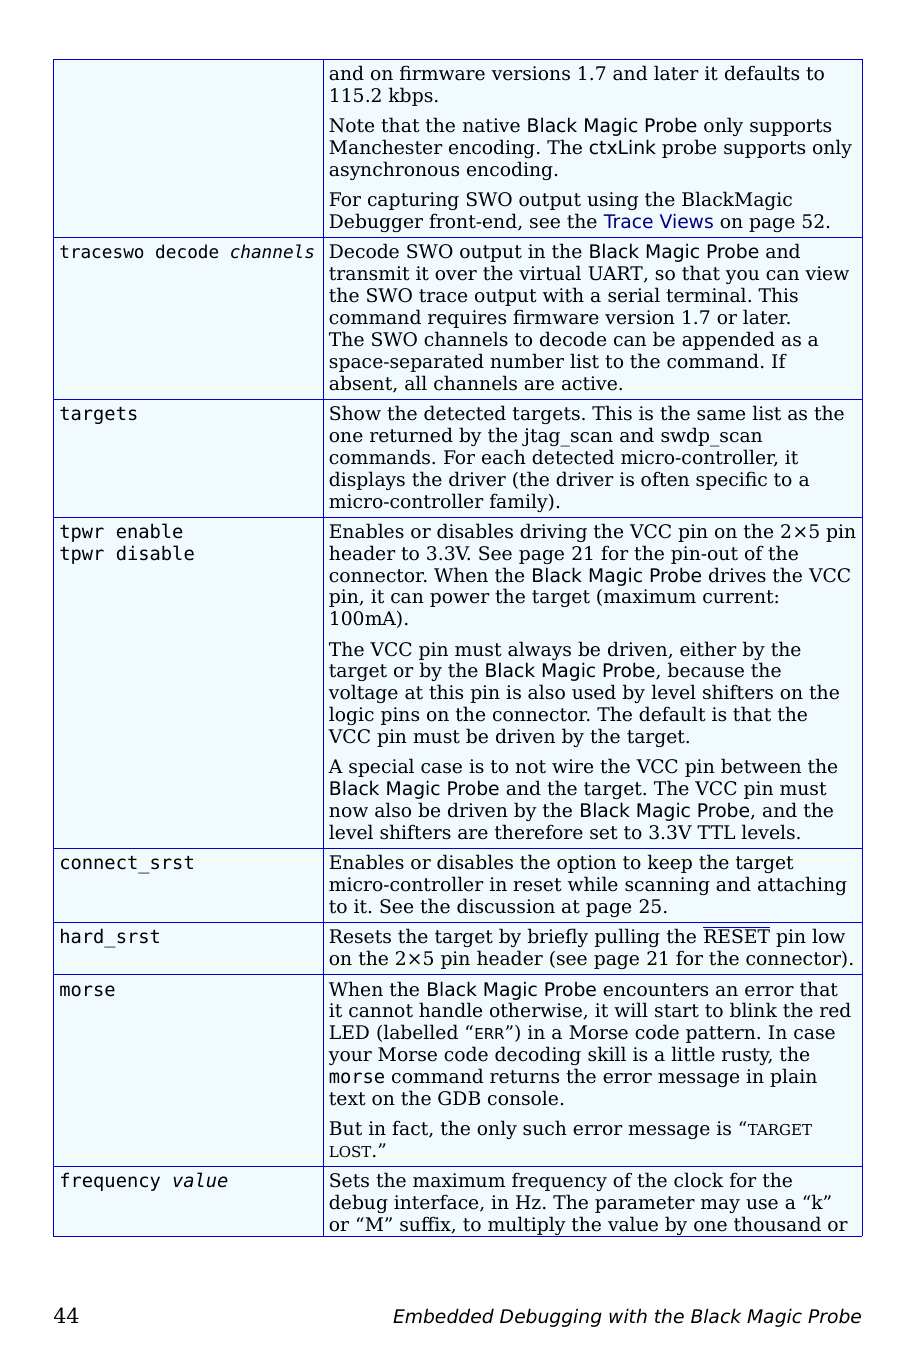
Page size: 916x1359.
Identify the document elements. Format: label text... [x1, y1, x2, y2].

table_cell [54, 60, 323, 237]
table_cell hard_srst [54, 923, 323, 974]
table_cell morse [54, 975, 323, 1166]
table_cell Enables or disables the option to keep the target micro-controller in reset while scanning and attaching to it. See the discussion at page 25. [324, 849, 862, 922]
table_cell Sets the maximum frequency of the clock for the debug interface, in Hz. The parameter may use a “k” or “M” suffix, to multiply the value by one thousand or [324, 1167, 862, 1236]
table_cell connect_srst [54, 849, 323, 922]
table_cell targets [54, 400, 323, 517]
table_cell When the Black Magic Probe encounters an error that it cannot handle otherwise, it will start to blink the red LED (labelled “err”) in a Morse code pattern. In case your Morse code decoding skill is a little rusty, the morse command returns the error message in plain text on the GDB console. But in fact, the only such error message is “target lost.” [324, 975, 862, 1166]
table_cell Decode SWO output in the Black Magic Probe and transmit it over the virtual UART, so that you can view the SWO trace output with a serial terminal. This command requires firmware version 1.7 or later. The SWO channels to decode can be appended as a space-separated number list to the command. If absent, all channels are active. [324, 238, 862, 399]
table_cell Show the detected targets. This is the same list as the one returned by the jtag_scan and swdp_scan commands. For each detected micro-controller, it displays the driver (the driver is often specific to a micro-controller family). [324, 400, 862, 517]
table_cell Resets the target by briefly pulling the RESET pin low on the 2×5 pin header (see page 21 for the connector). [324, 923, 862, 974]
table_cell tpwr enable tpwr disable [54, 518, 323, 848]
table_cell traceswo decode channels [54, 238, 323, 399]
table_cell Enables or disables driving the VCC pin on the 2×5 pin header to 3.3V. See page 21 for the pin-out of the connector. When the Black Magic Probe drives the VCC pin, it can power the target (maximum current: 100mA). The VCC pin must always be driven, either by the target or by the Black Magic Probe, because the voltage at this pin is also used by level shifters on the logic pins on the connector. The default is that the VCC pin must be driven by the target. A special case is to not wire the VCC pin between the Black Magic Probe and the target. The VCC pin must now also be driven by the Black Magic Probe, and the level shifters are therefore set to 3.3V TTL levels. [324, 518, 862, 848]
table_cell and on firmware versions 1.7 and later it defaults to 115.2 kbps. Note that the native Black Magic Probe only supports Manchester encoding. The ctxLink probe supports only asynchronous encoding. For capturing SWO output using the BlackMagic Debugger front-end, see the Trace Views on page 52. [324, 60, 862, 237]
table_cell frequency value [54, 1167, 323, 1236]
